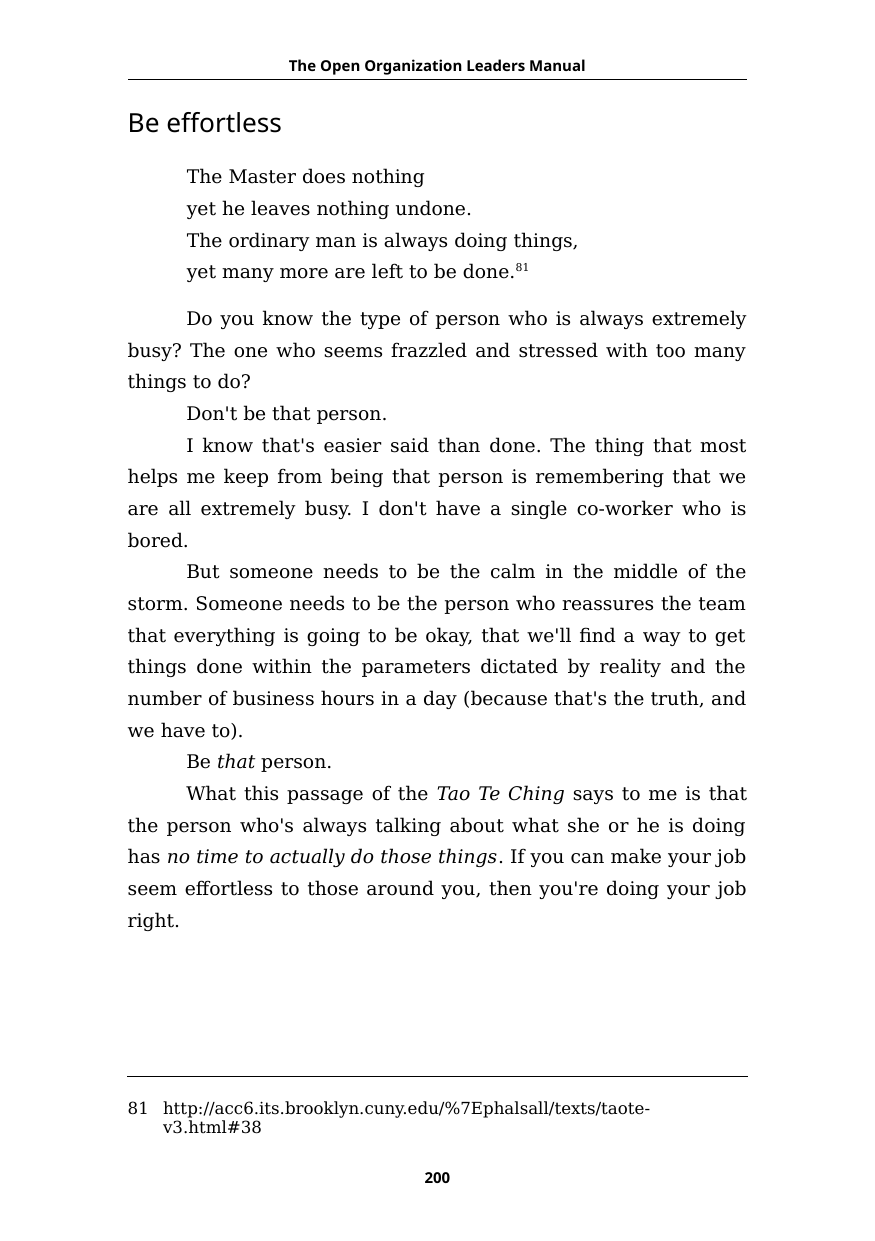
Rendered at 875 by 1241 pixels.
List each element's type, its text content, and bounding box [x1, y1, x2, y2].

text http://acc6.its.brooklyn.cuny.edu/%7Ephalsall/texts/taote-v3.html#38 [127, 1099, 747, 1138]
text The Master does nothing yet he leaves nothing undone. The ordinary man is always doing things, yet many more are left to be done. [187, 167, 688, 283]
text But someone needs to be the calm in the middle of the storm. Someone needs to be the person who reassures the team that everything is going to be okay, that we'll find a way to get things done within the parameters dictated by reality and the number of business hours in a day (because that's the truth, and we have to). [127, 562, 747, 742]
text I know that's easier said than done. The thing that most helps me keep from being that person is remembering that we are all extremely busy. I don't have a single co-worker who is bored. [127, 435, 747, 552]
text Don't be that person. [127, 403, 747, 425]
text What this passage of the Tao Te Ching says to me is that the person who's always talking about what she or he is doing has no time to actually do those things. If you can make your job seem effortless to those around you, then you're doing your job right. [127, 783, 747, 932]
text Be that person. [127, 752, 747, 773]
text Do you know the type of person who is always extremely busy? The one who seems frazzled and stressed with too many things to do? [127, 308, 747, 393]
subtitle Be effortless [127, 109, 747, 139]
